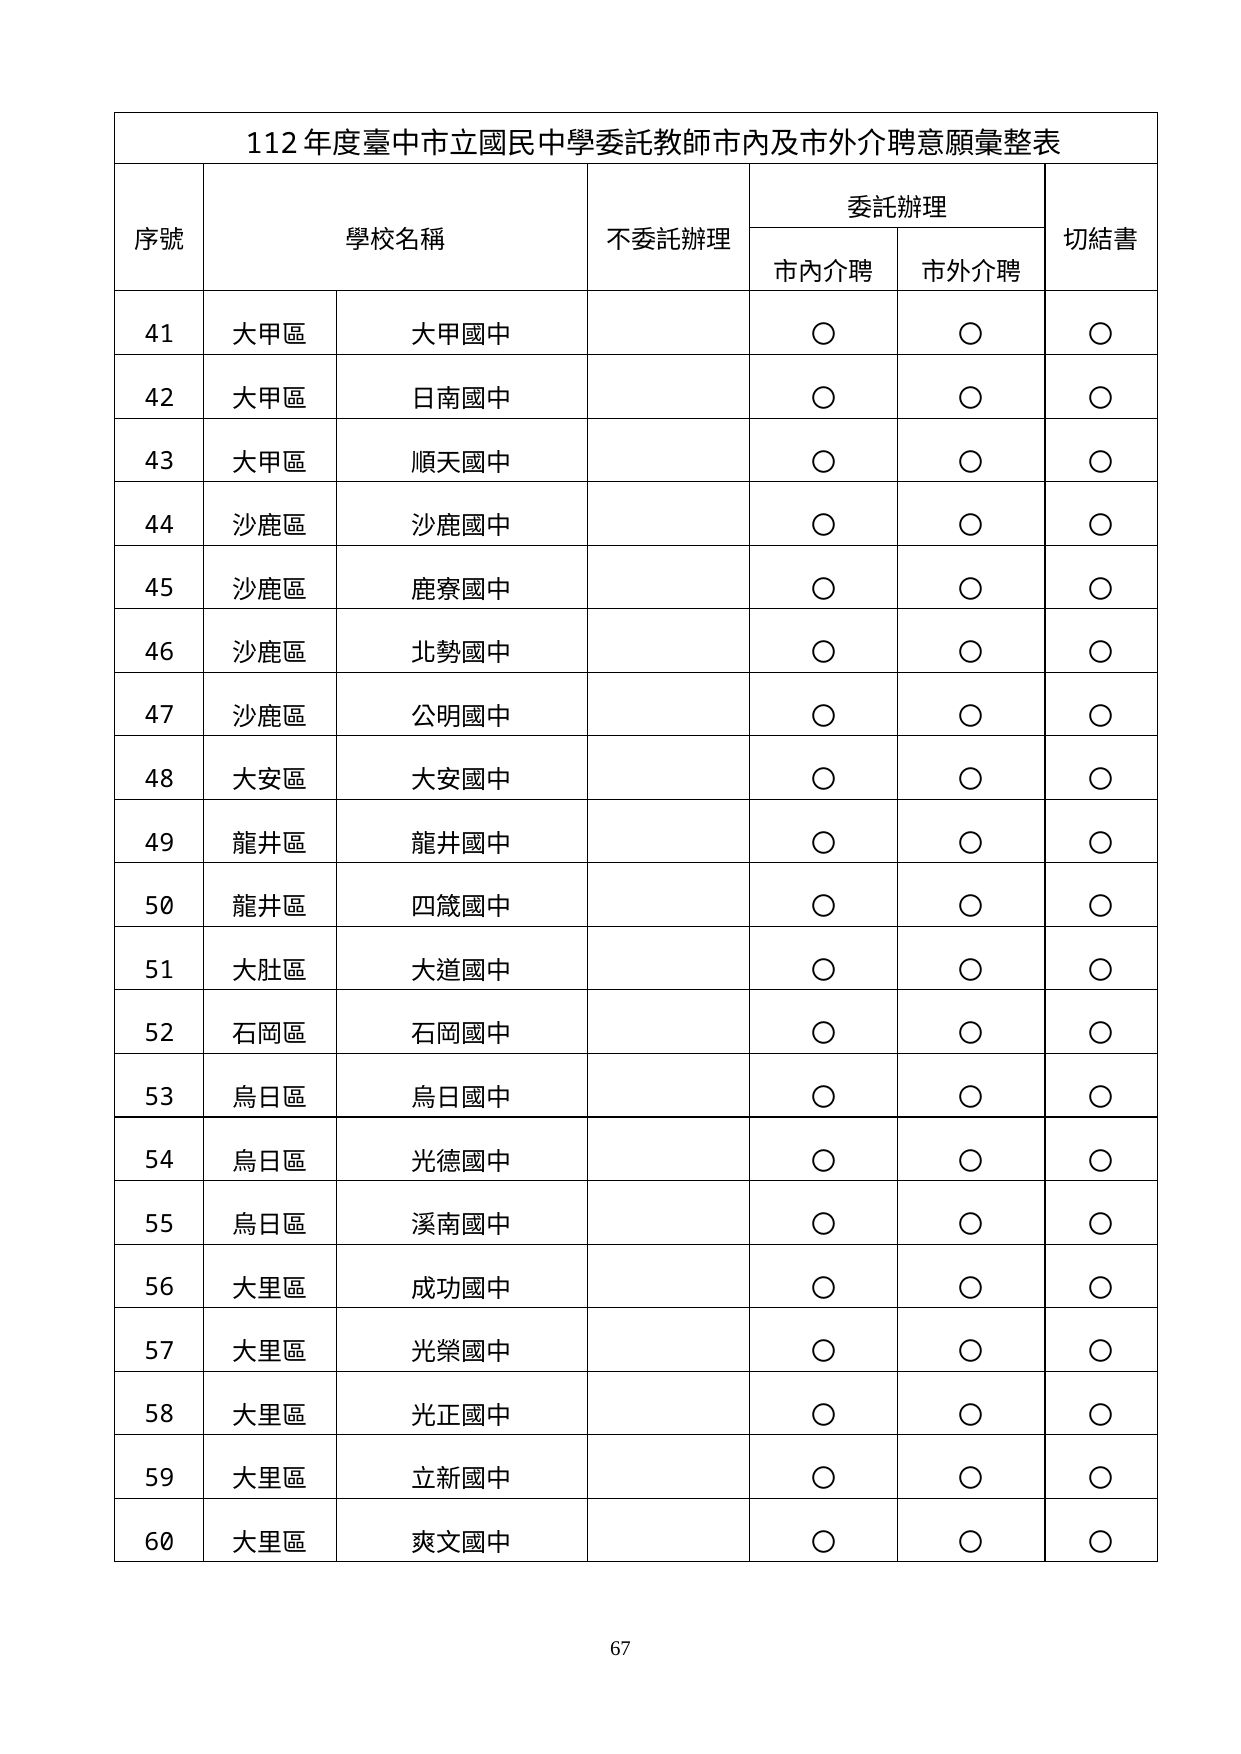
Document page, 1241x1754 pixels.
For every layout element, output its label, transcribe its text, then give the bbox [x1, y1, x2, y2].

table_cell 〇 [1046, 419, 1157, 481]
table_cell 不委託辦理 [588, 164, 749, 290]
table_cell 大甲區 [204, 291, 336, 354]
table_cell 〇 [898, 1054, 1044, 1116]
table_cell [588, 1245, 749, 1307]
table_cell 〇 [898, 927, 1044, 989]
table_cell 50 [115, 863, 203, 926]
table_cell 44 [115, 482, 203, 544]
table_cell [588, 1181, 749, 1243]
table_cell [588, 609, 749, 672]
table_cell [588, 1054, 749, 1116]
table_cell [588, 1372, 749, 1434]
table_cell 學校名稱 [204, 164, 587, 290]
table_cell 大里區 [204, 1245, 336, 1307]
table_cell 沙鹿國中 [337, 482, 587, 544]
table_cell 大甲國中 [337, 291, 587, 354]
table_cell 〇 [750, 927, 897, 989]
table_cell [588, 291, 749, 354]
table_cell 〇 [1046, 1499, 1157, 1561]
table_cell 60 [115, 1499, 203, 1561]
table_cell [588, 736, 749, 799]
table_cell 〇 [750, 482, 897, 544]
table_cell 〇 [1046, 355, 1157, 417]
table_cell 〇 [1046, 1054, 1157, 1116]
table_cell 沙鹿區 [204, 546, 336, 608]
table_cell [588, 800, 749, 862]
table_cell [588, 863, 749, 926]
table_cell 57 [115, 1308, 203, 1371]
table_cell 〇 [1046, 609, 1157, 672]
table_cell 〇 [750, 736, 897, 799]
table_cell 〇 [1046, 736, 1157, 799]
table_cell 大里區 [204, 1435, 336, 1498]
table_cell 烏日國中 [337, 1054, 587, 1116]
table_cell 〇 [750, 1181, 897, 1243]
table_cell 大里區 [204, 1308, 336, 1371]
table_cell 大肚區 [204, 927, 336, 989]
table_cell 鹿寮國中 [337, 546, 587, 608]
table_cell 龍井區 [204, 800, 336, 862]
table_cell [588, 990, 749, 1053]
table_cell 〇 [898, 736, 1044, 799]
table_cell 52 [115, 990, 203, 1053]
table_cell 大里區 [204, 1372, 336, 1434]
table_cell 〇 [898, 355, 1044, 417]
table_cell 〇 [750, 1118, 897, 1180]
table_cell 〇 [750, 419, 897, 481]
table_cell 〇 [898, 1308, 1044, 1371]
table_cell 〇 [898, 1245, 1044, 1307]
table_cell 42 [115, 355, 203, 417]
table_cell 〇 [898, 673, 1044, 735]
table_cell 〇 [1046, 482, 1157, 544]
table_cell [588, 419, 749, 481]
table_cell 〇 [898, 863, 1044, 926]
table_cell 49 [115, 800, 203, 862]
table_cell 四箴國中 [337, 863, 587, 926]
table_cell 〇 [1046, 990, 1157, 1053]
table_cell 大道國中 [337, 927, 587, 989]
table_cell 53 [115, 1054, 203, 1116]
table_cell 〇 [1046, 1181, 1157, 1243]
table_cell 烏日區 [204, 1181, 336, 1243]
table_cell 立新國中 [337, 1435, 587, 1498]
table_cell 〇 [750, 863, 897, 926]
table_cell 59 [115, 1435, 203, 1498]
table_header 112年度臺中市立國民中學委託教師市內及市外介聘意願彙整表 [115, 113, 1157, 163]
table_cell 〇 [750, 609, 897, 672]
table_cell 〇 [1046, 800, 1157, 862]
table_cell 市外介聘 [898, 228, 1044, 290]
table_cell 〇 [898, 990, 1044, 1053]
table_cell 市內介聘 [750, 228, 897, 290]
table_cell 〇 [1046, 927, 1157, 989]
table_cell 〇 [898, 482, 1044, 544]
table_cell 〇 [1046, 546, 1157, 608]
table_cell [588, 927, 749, 989]
table_cell 成功國中 [337, 1245, 587, 1307]
table_cell 〇 [898, 1435, 1044, 1498]
table_cell 石岡區 [204, 990, 336, 1053]
table_cell 大里區 [204, 1499, 336, 1561]
table_cell 沙鹿區 [204, 609, 336, 672]
table_cell 日南國中 [337, 355, 587, 417]
table_cell 龍井區 [204, 863, 336, 926]
table_cell 大安區 [204, 736, 336, 799]
table_cell 56 [115, 1245, 203, 1307]
table_cell 51 [115, 927, 203, 989]
table_cell 大安國中 [337, 736, 587, 799]
table_cell 溪南國中 [337, 1181, 587, 1243]
table_cell [588, 482, 749, 544]
table_cell 沙鹿區 [204, 482, 336, 544]
table_cell 〇 [750, 1308, 897, 1371]
table_cell 〇 [750, 800, 897, 862]
table_cell 龍井國中 [337, 800, 587, 862]
table_cell 順天國中 [337, 419, 587, 481]
table_cell 公明國中 [337, 673, 587, 735]
table_cell 〇 [1046, 291, 1157, 354]
table_cell 〇 [750, 355, 897, 417]
table_cell 大甲區 [204, 419, 336, 481]
table_cell 烏日區 [204, 1118, 336, 1180]
table_cell 58 [115, 1372, 203, 1434]
table_cell 〇 [898, 1118, 1044, 1180]
table_cell [588, 1499, 749, 1561]
table_cell 沙鹿區 [204, 673, 336, 735]
table_cell 46 [115, 609, 203, 672]
table_cell 〇 [898, 419, 1044, 481]
table_cell 〇 [898, 291, 1044, 354]
table_cell 45 [115, 546, 203, 608]
table_cell 〇 [898, 1372, 1044, 1434]
table_cell 〇 [750, 1435, 897, 1498]
table_cell 〇 [898, 800, 1044, 862]
table_cell 切結書 [1046, 164, 1157, 290]
table_cell 〇 [750, 673, 897, 735]
table_cell 〇 [1046, 1308, 1157, 1371]
table_cell 北勢國中 [337, 609, 587, 672]
table_cell 〇 [750, 1372, 897, 1434]
table_cell 光正國中 [337, 1372, 587, 1434]
table_cell 〇 [1046, 1372, 1157, 1434]
table_cell 〇 [1046, 1245, 1157, 1307]
table_cell 〇 [750, 1054, 897, 1116]
table_cell 〇 [1046, 673, 1157, 735]
table_cell 41 [115, 291, 203, 354]
table_cell 〇 [750, 1245, 897, 1307]
table_cell [588, 1118, 749, 1180]
table_cell [588, 355, 749, 417]
table_cell 〇 [1046, 1118, 1157, 1180]
table_cell 55 [115, 1181, 203, 1243]
table_cell [588, 1308, 749, 1371]
table_cell 光德國中 [337, 1118, 587, 1180]
table_cell 大甲區 [204, 355, 336, 417]
table_cell 47 [115, 673, 203, 735]
table_cell 烏日區 [204, 1054, 336, 1116]
table_cell 〇 [750, 291, 897, 354]
table_cell 48 [115, 736, 203, 799]
table_cell 〇 [1046, 1435, 1157, 1498]
table_cell 石岡國中 [337, 990, 587, 1053]
table_cell [588, 1435, 749, 1498]
table_cell 序號 [115, 164, 203, 290]
table_cell 〇 [750, 546, 897, 608]
table_cell 光榮國中 [337, 1308, 587, 1371]
table_cell 〇 [898, 609, 1044, 672]
table_cell 〇 [898, 546, 1044, 608]
table_cell [588, 546, 749, 608]
table_cell 爽文國中 [337, 1499, 587, 1561]
table_cell 〇 [750, 1499, 897, 1561]
table_cell 〇 [750, 990, 897, 1053]
table_cell 43 [115, 419, 203, 481]
table_cell 〇 [1046, 863, 1157, 926]
table_cell 〇 [898, 1181, 1044, 1243]
table_cell 〇 [898, 1499, 1044, 1561]
table_cell [588, 673, 749, 735]
table_cell 委託辦理 [750, 164, 1044, 227]
table_cell 54 [115, 1118, 203, 1180]
